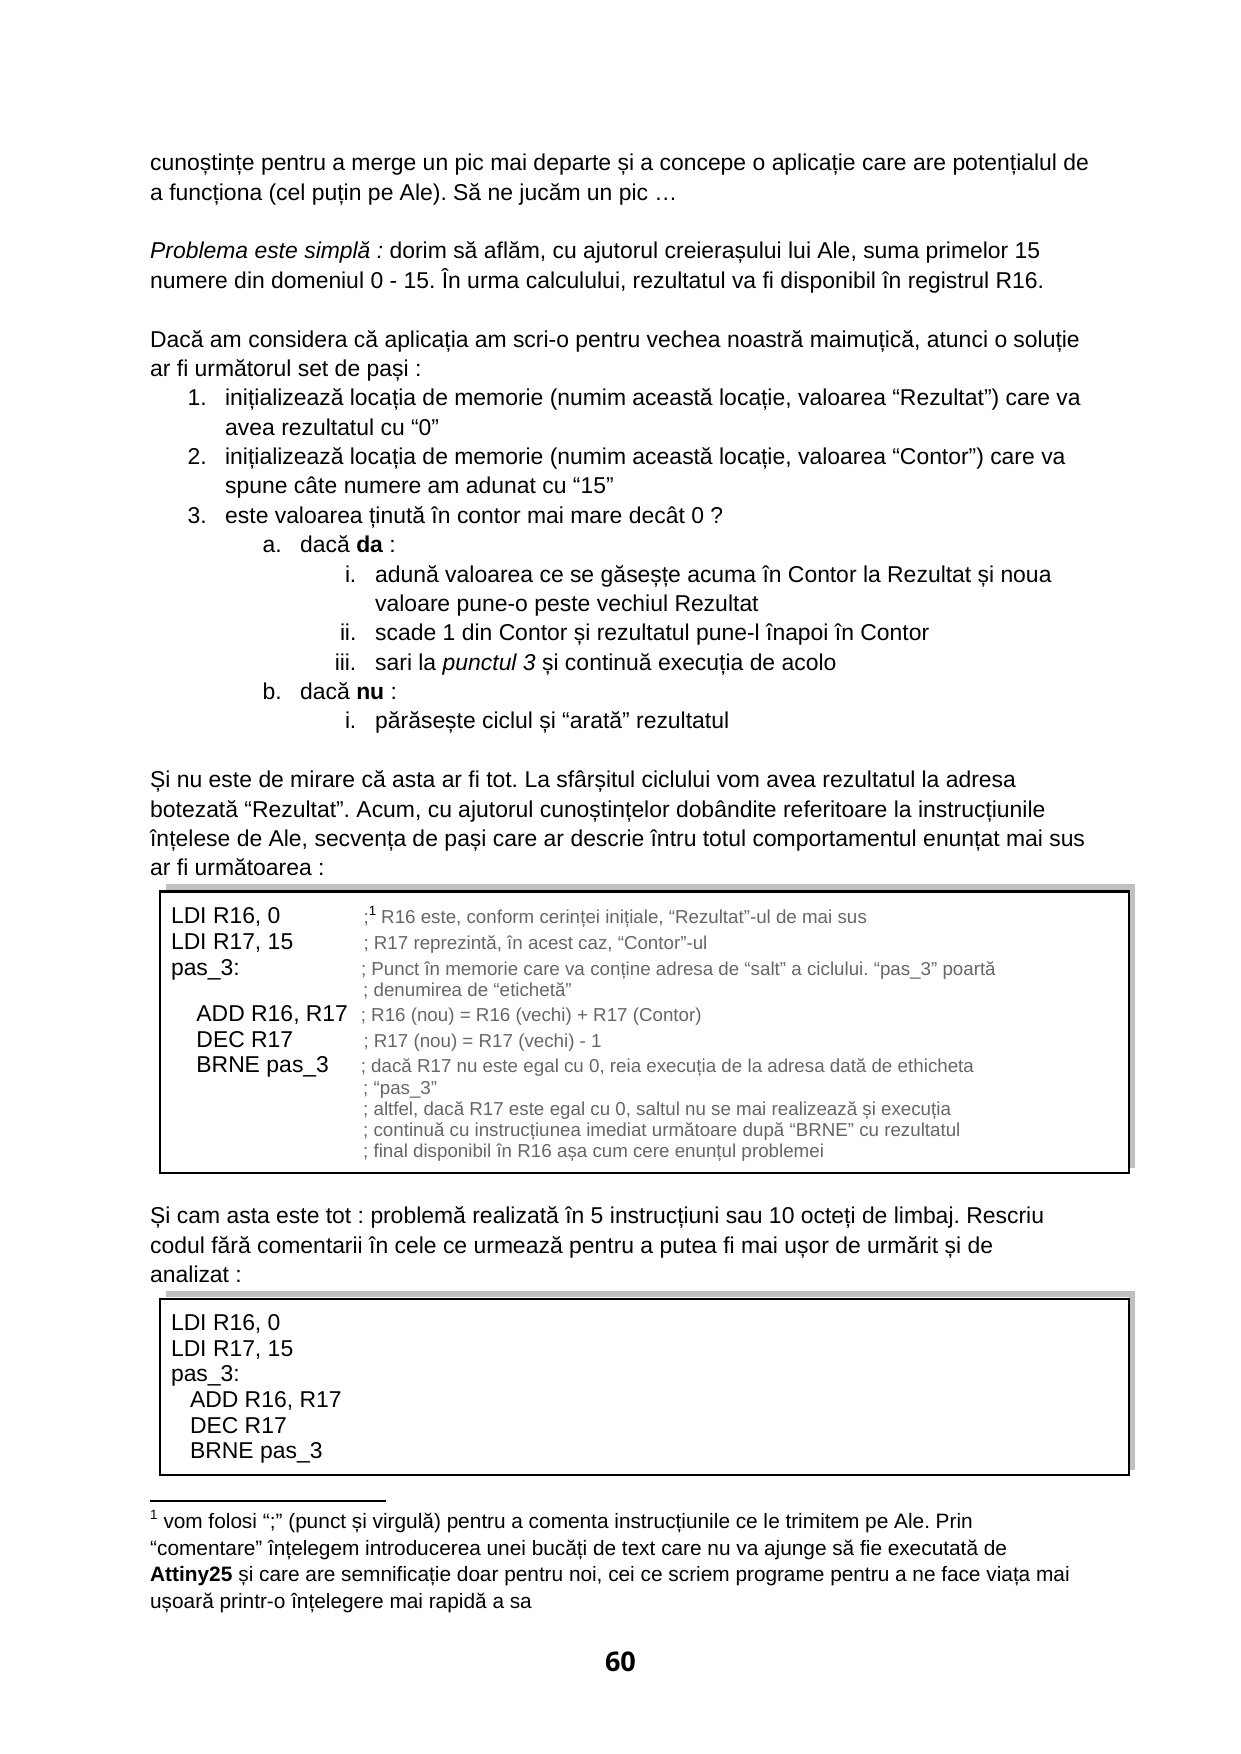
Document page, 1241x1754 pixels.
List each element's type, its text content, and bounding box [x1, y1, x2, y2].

list inițializează locația de memorie (numim această locație, valoarea “Contor”) care va spune câte numere am adunat cu “15” [187, 444, 1091, 499]
table_header LDI R16, 0 ; R16 este, conform cerinței inițiale, “Rezultat”-ul de mai sus LDI R17, 15 ; R17 reprezintă, în acest caz, “Contor”-ul pas_3: ; Punct în memorie care va conține adresa de “salt” a ciclului. “pas_3” poartă ; denumirea de “etichetă” ADD R16, R17 ; R16 (nou) = R16 (vechi) + R17 (Contor) DEC R17 ; R17 (nou) = R17 (vechi) - 1 BRNE pas_3 ; dacă R17 nu este egal cu 0, reia execuția de la adresa dată de ethicheta ; “pas_3” ; altfel, dacă R17 este egal cu 0, saltul nu se mai realizează și execuția ; continuă cu instrucțiunea imediat următoare după “BRNE” cu rezultatul ; final disponibil în R16 așa cum cere enunțul problemei [161, 893, 1128, 1172]
list este valoarea ținută în contor mai mare decât 0 ? [187, 502, 1091, 528]
list scade 1 din Contor și rezultatul pune-l înapoi în Contor [150, 620, 1091, 646]
text Problema este simplă : dorim să aflăm, cu ajutorul creierașului lui Ale, suma primelor 15 numere din domeniul 0 - 15. În urma calculului, rezultatul va fi disponibil în registrul R16. [150, 238, 1091, 293]
list adună valoarea ce se găseșțe acuma în Contor la Rezultat și noua valoare pune-o peste vechiul Rezultat [150, 561, 1091, 616]
list părăsește ciclul și “arată” rezultatul [150, 708, 1091, 734]
list dacă nu : [262, 679, 1091, 704]
text cunoștințe pentru a merge un pic mai departe și a concepe o aplicație care are potențialul de a funcționa (cel puțin pe Ale). Să ne jucăm un pic … [150, 150, 1091, 205]
text Și nu este de mirare că asta ar fi tot. La sfârșitul ciclului vom avea rezultatul la adresa botezată “Rezultat”. Acum, cu ajutorul cunoștințelor dobândite referitoare la instrucțiunile înțelese de Ale, secvența de pași care ar descrie întru totul comportamentul enunțat mai sus ar fi următoarea : [150, 767, 1091, 881]
list dacă da : [262, 532, 1091, 557]
list sari la punctul 3 și continuă execuția de acolo [150, 649, 1091, 675]
text Și cam asta este tot : problemă realizată în 5 instrucțiuni sau 10 octeți de limbaj. Rescriu codul fără comentarii în cele ce urmează pentru a putea fi mai ușor de urmărit și de analizat : [150, 1203, 1091, 1288]
text Dacă am considera că aplicația am scri-o pentru vechea noastră maimuțică, atunci o soluție ar fi următorul set de pași : [150, 326, 1091, 381]
list inițializează locația de memorie (numim această locație, valoarea “Rezultat”) care va avea rezultatul cu “0” [187, 385, 1091, 440]
table_header LDI R16, 0 LDI R17, 15 pas_3: ADD R16, R17 DEC R17 BRNE pas_3 [161, 1300, 1128, 1474]
